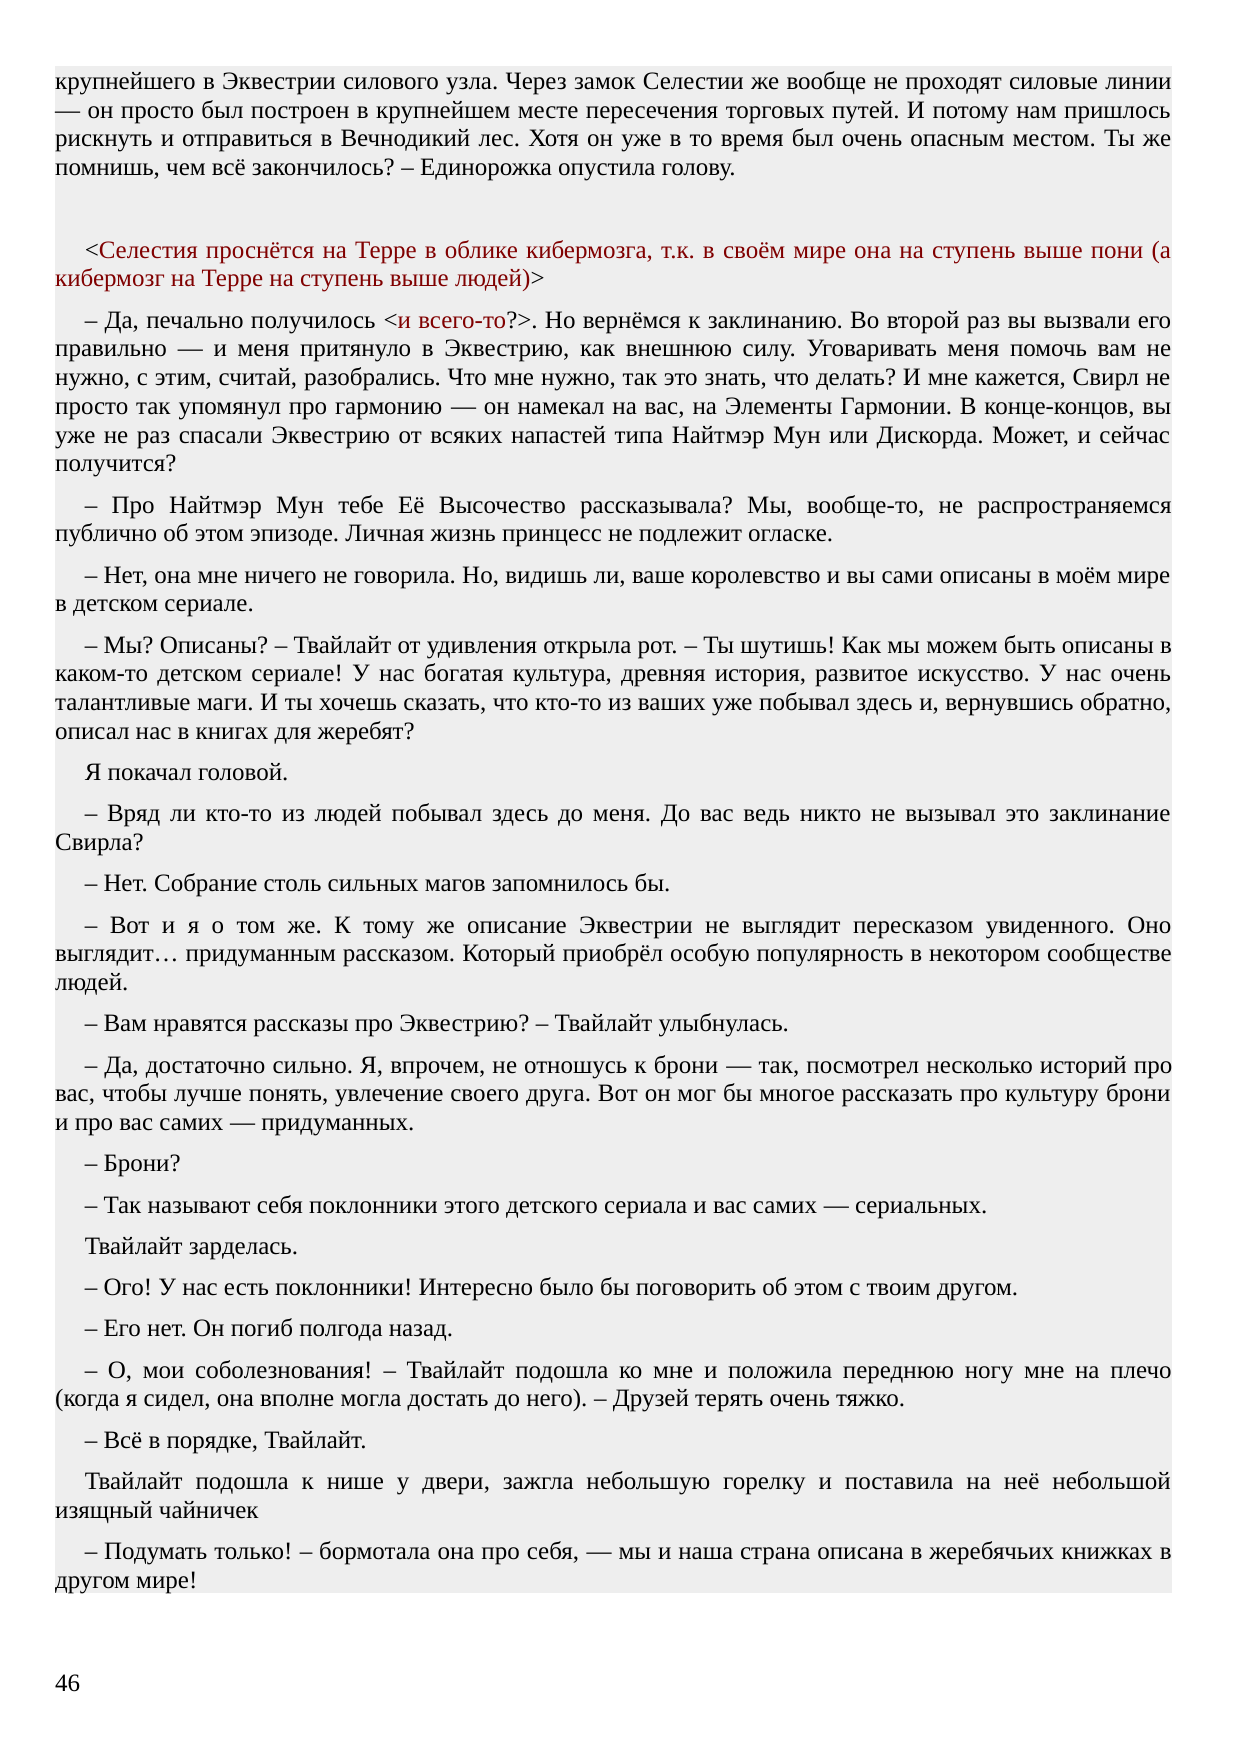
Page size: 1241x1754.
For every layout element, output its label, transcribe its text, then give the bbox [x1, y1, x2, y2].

text – Вам нравятся рассказы про Эквестрию? – Твайлайт улыбнулась. [55, 1008, 1172, 1037]
text – Нет. Собрание столь сильных магов запомнилось бы. [55, 868, 1172, 897]
text – О, мои соболезнования! – Твайлайт подошла ко мне и положила переднюю ногу мне на плечо (когда я сидел, она вполне могла достать до него). – Друзей терять очень тяжко. [55, 1355, 1172, 1412]
text Твайлайт подошла к нише у двери, зажгла небольшую горелку и поставила на неё небольшой изящный чайничек [55, 1466, 1172, 1523]
text – Брони? [55, 1148, 1172, 1177]
text – Ого! У нас есть поклонники! Интересно было бы поговорить об этом с твоим другом. [55, 1272, 1172, 1301]
text – Так называют себя поклонники этого детского сериала и вас самих — сериальных. [55, 1190, 1172, 1218]
text – Про Найтмэр Мун тебе Её Высочество рассказывала? Мы, вообще-то, не распространяемся публично об этом эпизоде. Личная жизнь принцесс не подлежит огласке. [55, 490, 1172, 547]
text – Мы? Описаны? – Твайлайт от удивления открыла рот. – Ты шутишь! Как мы можем быть описаны в каком-то детском сериале! У нас богатая культура, древняя история, развитое искусство. У нас очень талантливые маги. И ты хочешь сказать, что кто-то из ваших уже побывал здесь и, вернувшись обратно, описал нас в книгах для жеребят? [55, 630, 1172, 745]
text – Всё в порядке, Твайлайт. [55, 1425, 1172, 1453]
text – Нет, она мне ничего не говорила. Но, видишь ли, ваше королевство и вы сами описаны в моём мире в детском сериале. [55, 560, 1172, 617]
text – Подумать только! – бормотала она про себя, — мы и наша страна описана в жеребячьих книжках в другом мире! [55, 1536, 1172, 1593]
text Твайлайт зарделась. [55, 1231, 1172, 1260]
text – Да, печально получилось <и всего-то?>. Но вернёмся к заклинанию. Во второй раз вы вызвали его правильно — и меня притянуло в Эквестрию, как внешнюю силу. Уговаривать меня помочь вам не нужно, с этим, считай, разобрались. Что мне нужно, так это знать, что делать? И мне кажется, Свирл не просто так упомянул про гармонию — он намекал на вас, на Элементы Гармонии. В конце-концов, вы уже не раз спасали Эквестрию от всяких напастей типа Найтмэр Мун или Дискорда. Может, и сейчас получится? [55, 305, 1172, 477]
text – Вот и я о том же. К тому же описание Эквестрии не выглядит пересказом увиденного. Оно выглядит… придуманным рассказом. Который приобрёл особую популярность в некотором сообществе людей. [55, 910, 1172, 996]
text – Да, достаточно сильно. Я, впрочем, не отношусь к брони — так, посмотрел несколько историй про вас, чтобы лучше понять, увлечение своего друга. Вот он мог бы многое рассказать про культуру брони и про вас самих — придуманных. [55, 1050, 1172, 1136]
text крупнейшего в Эквестрии силового узла. Через замок Селестии же вообще не проходят силовые линии — он просто был построен в крупнейшем месте пересечения торговых путей. И потому нам пришлось рискнуть и отправиться в Вечнодикий лес. Хотя он уже в то время был очень опасным местом. Ты же помнишь, чем всё закончилось? – Единорожка опустила голову. [55, 66, 1172, 181]
text Я покачал головой. [55, 757, 1172, 786]
text <Селестия проснётся на Терре в облике кибермозга, т.к. в своём мире она на ступень выше пони (а кибермозг на Терре на ступень выше людей)> [55, 235, 1172, 292]
text – Его нет. Он погиб полгода назад. [55, 1313, 1172, 1342]
text – Вряд ли кто-то из людей побывал здесь до меня. До вас ведь никто не вызывал это заклинание Свирла? [55, 798, 1172, 856]
